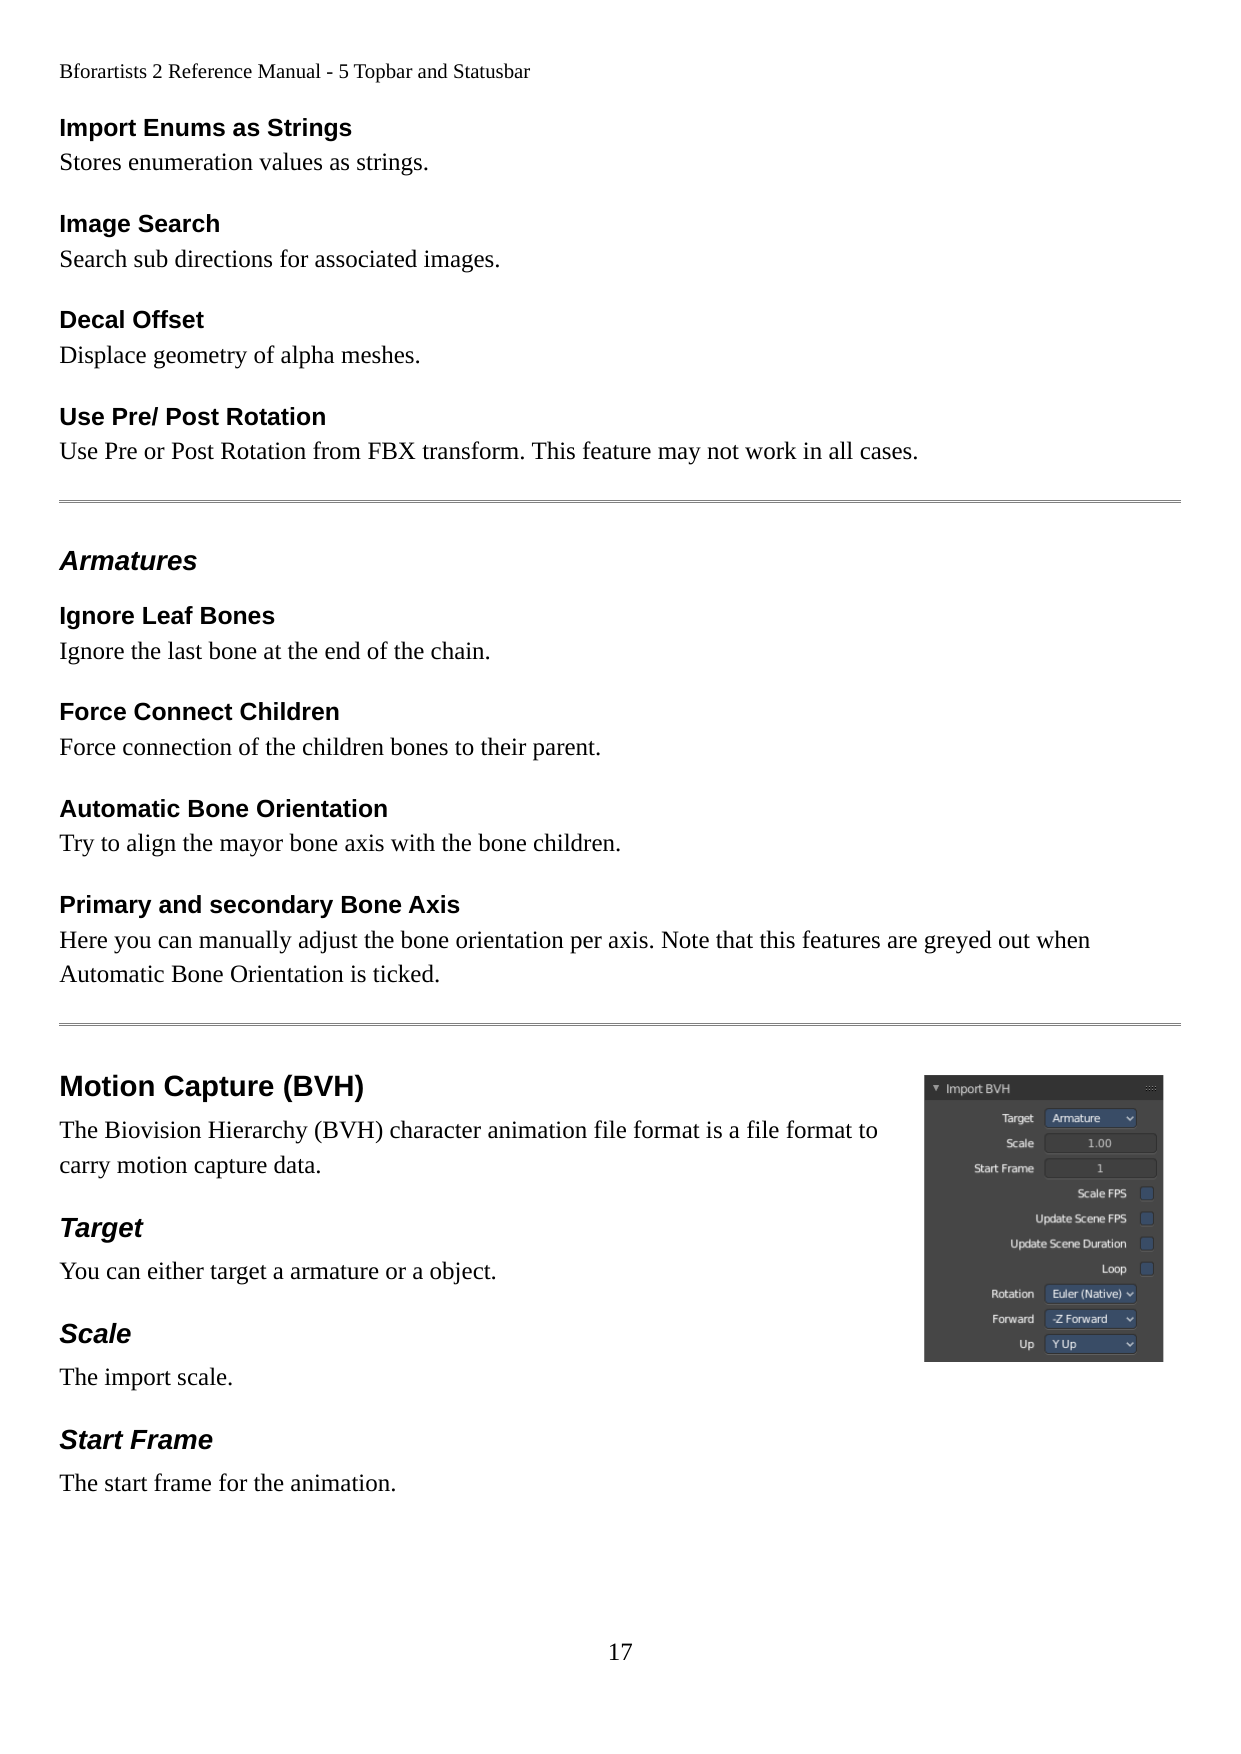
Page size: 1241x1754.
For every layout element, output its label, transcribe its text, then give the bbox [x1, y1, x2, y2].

text The Biovision Hierarchy (BVH) character animation file format is a file format to carry motion capture data. [59, 1115, 924, 1179]
subtitle Target [59, 1211, 924, 1243]
text Use Pre or Post Rotation from FBX transform. This feature may not work in all cases. [59, 436, 1181, 465]
subtitle [1164, 1211, 1181, 1243]
subtitle Import Enums as Strings [59, 113, 1181, 141]
subtitle Armatures [59, 544, 1181, 576]
subtitle Image Search [59, 209, 1181, 237]
text Displace geometry of alpha meshes. [59, 340, 1181, 369]
text The start frame for the animation. [59, 1468, 1181, 1496]
text Ignore the last bone at the end of the chain. [59, 636, 1181, 664]
text Try to align the mayor bone axis with the bone children. [59, 828, 1181, 857]
subtitle [1164, 1317, 1181, 1349]
text Search sub directions for associated images. [59, 244, 1181, 272]
subtitle Decal Offset [59, 305, 1181, 334]
picture [924, 1075, 1164, 1362]
subtitle Automatic Bone Orientation [59, 794, 1181, 822]
text You can either target a armature or a object. [59, 1256, 924, 1284]
subtitle Force Connect Children [59, 697, 1181, 726]
text Here you can manually adjust the bone orientation per axis. Note that this features are greyed out when Automatic Bone Orientation is ticked. [59, 925, 1181, 988]
subtitle Primary and secondary Bone Axis [59, 890, 1181, 919]
text The import scale. [59, 1362, 1181, 1391]
subtitle Start Frame [59, 1423, 1181, 1455]
subtitle Scale [59, 1317, 924, 1349]
text Stores enumeration values as strings. [59, 147, 1181, 176]
text Force connection of the children bones to their parent. [59, 732, 1181, 761]
subtitle Use Pre/ Post Rotation [59, 402, 1181, 430]
subtitle Motion Capture (BVH) [59, 1069, 1181, 1103]
subtitle Ignore Leaf Bones [59, 601, 1181, 629]
